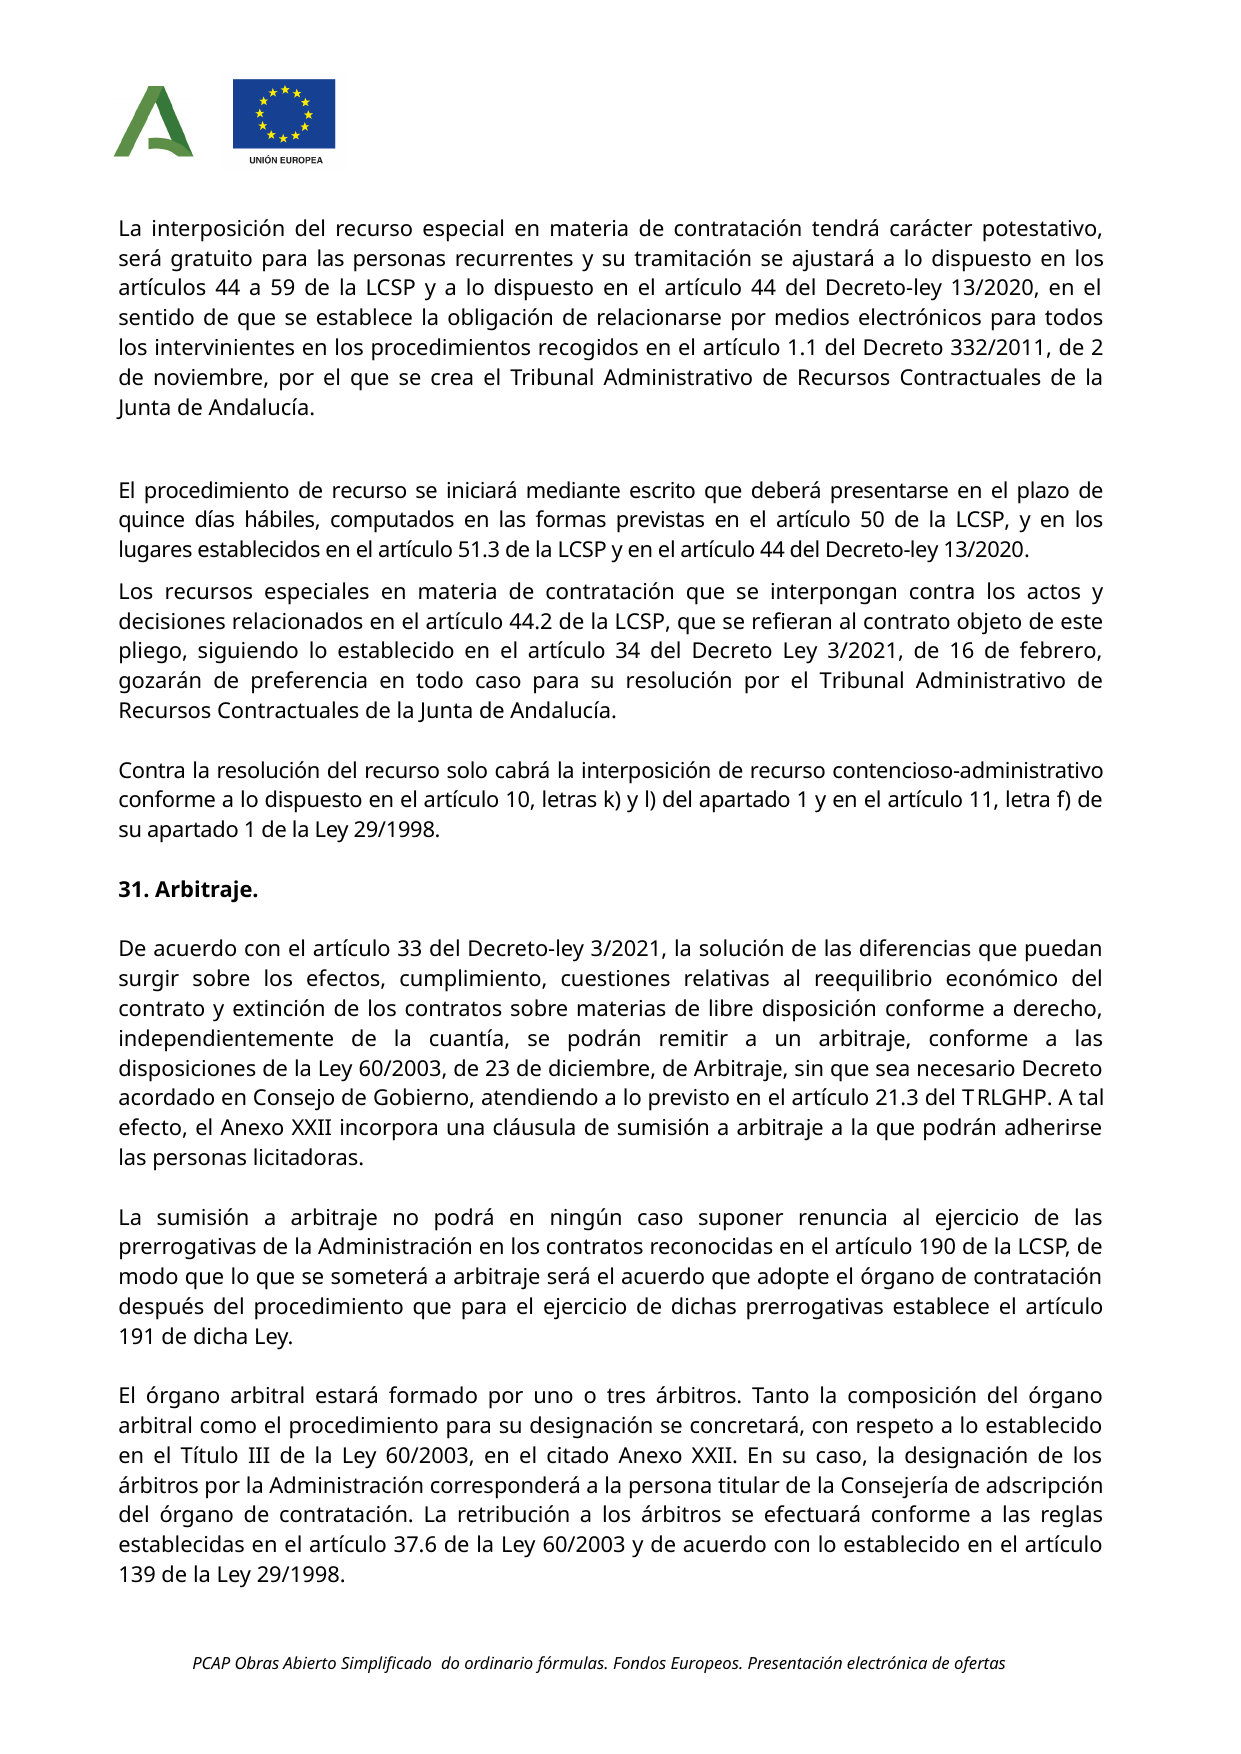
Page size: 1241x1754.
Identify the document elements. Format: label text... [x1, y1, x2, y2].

picture [109, 81, 198, 161]
text Contra la resolución del recurso solo cabrá la interposición de recurso contencioso-administrativo conforme a lo dispuesto en el artículo 10, letras k) y l) del apartado 1 y en el artículo 11, letra f) de su apartado 1 de la Ley 29/1998. [118, 754, 1104, 844]
picture [221, 73, 347, 171]
text 31. Arbitraje. [118, 874, 1104, 903]
text La interposición del recurso especial en materia de contratación tendrá carácter potestativo, será gratuito para las personas recurrentes y su tramitación se ajustará a lo dispuesto en los artículos 44 a 59 de la LCSP y a lo dispuesto en el artículo 44 del Decreto-ley 13/2020, en el sentido de que se establece la obligación de relacionarse por medios electrónicos para todos los intervinientes en los procedimientos recogidos en el artículo 1.1 del Decreto 332/2011, de 2 de noviembre, por el que se crea el Tribunal Administrativo de Recursos Contractuales de la Junta de Andalucía. [118, 213, 1104, 421]
text La sumisión a arbitraje no podrá en ningún caso suponer renuncia al ejercicio de las prerrogativas de la Administración en los contratos reconocidas en el artículo 190 de la LCSP, de modo que lo que se someterá a arbitraje será el acuerdo que adopte el órgano de contratación después del procedimiento que para el ejercicio de dichas prerrogativas establece el artículo 191 de dicha Ley. [118, 1201, 1104, 1350]
text Los recursos especiales en materia de contratación que se interpongan contra los actos y decisiones relacionados en el artículo 44.2 de la LCSP, que se refieran al contrato objeto de este pliego, siguiendo lo establecido en el artículo 34 del Decreto Ley 3/2021, de 16 de febrero, gozarán de preferencia en todo caso para su resolución por el Tribunal Administrativo de Recursos Contractuales de la Junta de Andalucía. [118, 576, 1104, 725]
text El procedimiento de recurso se iniciará mediante escrito que deberá presentarse en el plazo de quince días hábiles, computados en las formas previstas en el artículo 50 de la LCSP, y en los lugares establecidos en el artículo 51.3 de la LCSP y en el artículo 44 del Decreto-ley 13/2020. [118, 475, 1104, 564]
text El órgano arbitral estará formado por uno o tres árbitros. Tanto la composición del órgano arbitral como el procedimiento para su designación se concretará, con respeto a lo establecido en el Título III de la Ley 60/2003, en el citado Anexo XXII. En su caso, la designación de los árbitros por la Administración corresponderá a la persona titular de la Consejería de adscripción del órgano de contratación. La retribución a los árbitros se efectuará conforme a las reglas establecidas en el artículo 37.6 de la Ley 60/2003 y de acuerdo con lo establecido en el artículo 139 de la Ley 29/1998. [118, 1380, 1104, 1589]
text De acuerdo con el artículo 33 del Decreto-ley 3/2021, la solución de las diferencias que puedan surgir sobre los efectos, cumplimiento, cuestiones relativas al reequilibrio económico del contrato y extinción de los contratos sobre materias de libre disposición conforme a derecho, independientemente de la cuantía, se podrán remitir a un arbitraje, conforme a las disposiciones de la Ley 60/2003, de 23 de diciembre, de Arbitraje, sin que sea necesario Decreto acordado en Consejo de Gobierno, atendiendo a lo previsto en el artículo 21.3 del TRLGHP. A tal efecto, el Anexo XXII incorpora una cláusula de sumisión a arbitraje a la que podrán adherirse las personas licitadoras. [118, 933, 1104, 1172]
